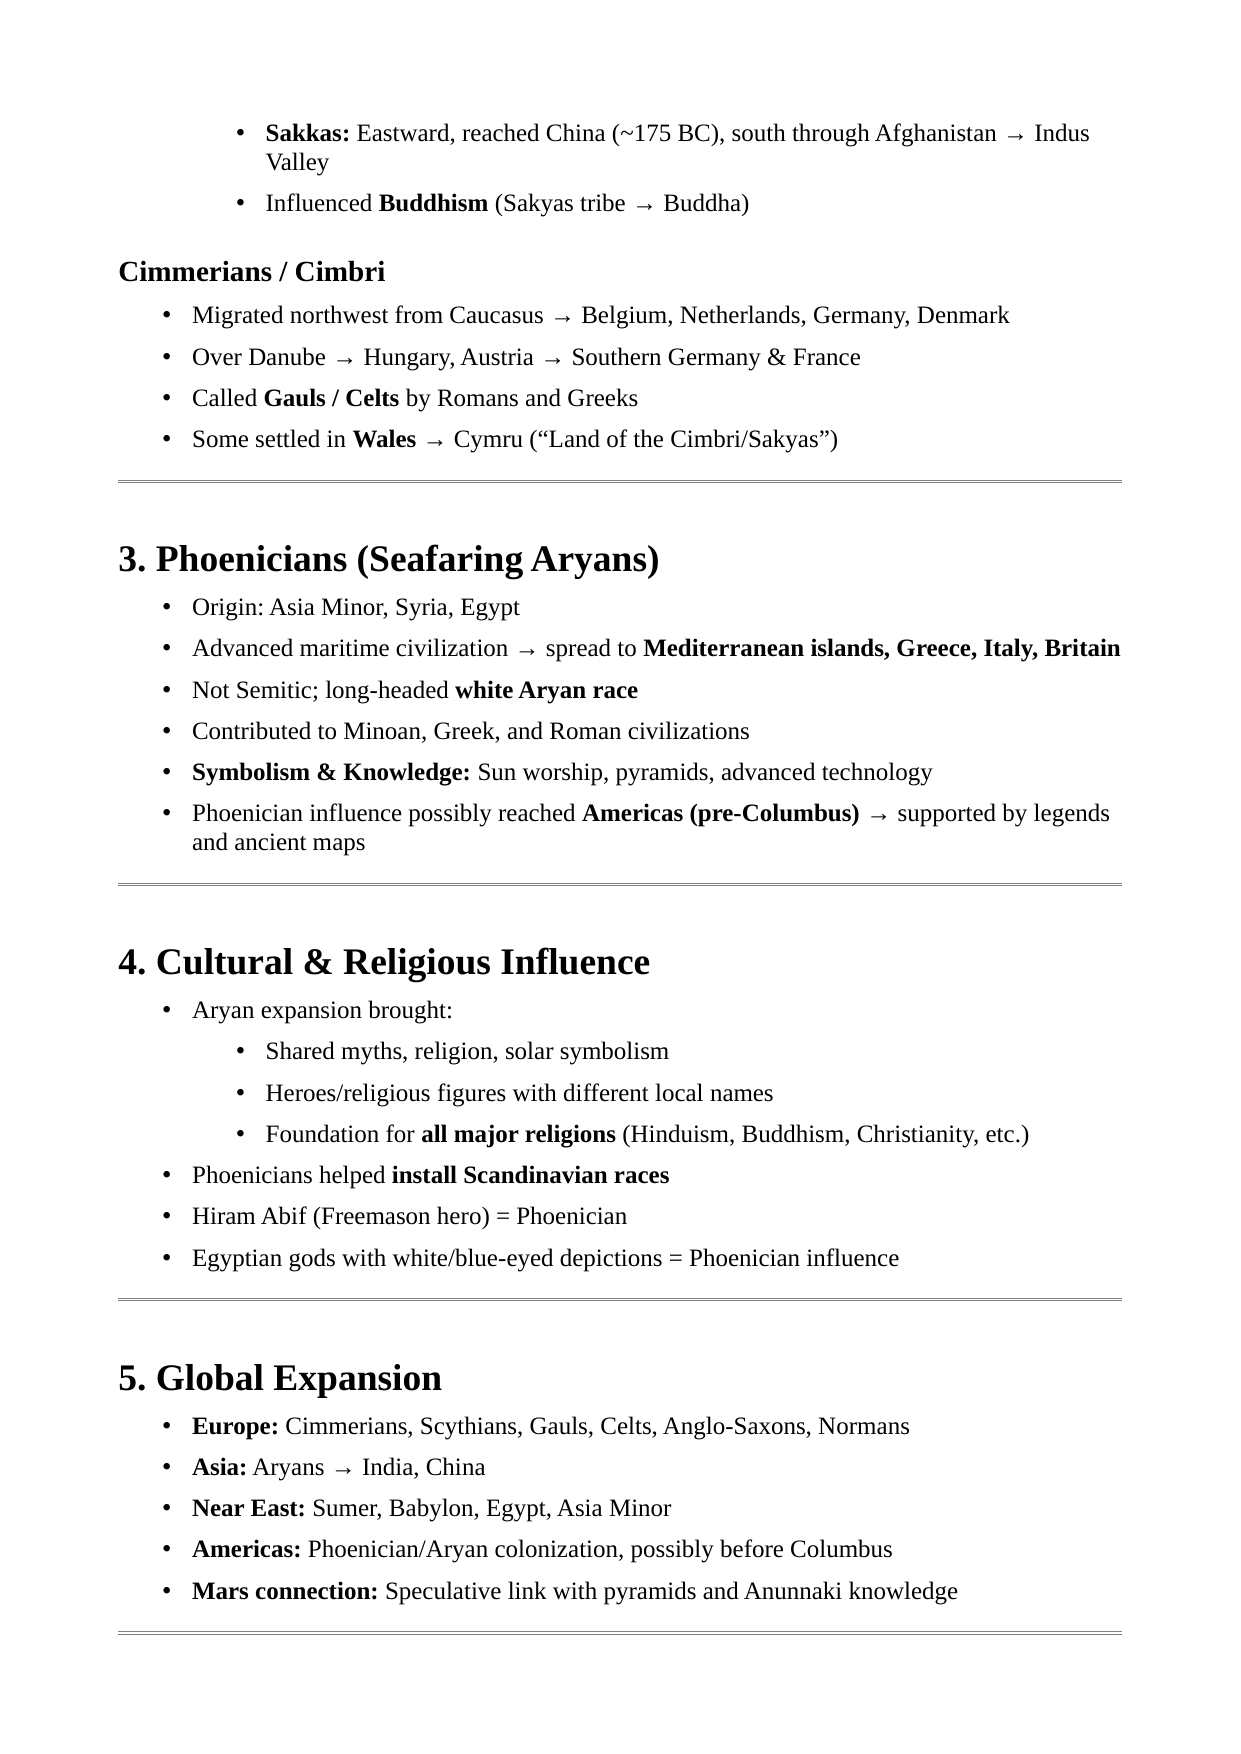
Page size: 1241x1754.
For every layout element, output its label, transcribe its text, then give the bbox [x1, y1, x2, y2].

subtitle 4. Cultural & Religious Influence [118, 939, 1122, 983]
list Phoenicians helped install Scandinavian races [162, 1160, 1122, 1189]
list Sakkas: Eastward, reached China (~175 BC), south through Afghanistan → Indus Valley [236, 118, 1122, 176]
list Symbolism & Knowledge: Sun worship, pyramids, advanced technology [162, 757, 1122, 786]
list Contributed to Minoan, Greek, and Roman civilizations [162, 716, 1122, 745]
subtitle 5. Global Expansion [118, 1355, 1122, 1398]
list Aryan expansion brought: [162, 995, 1122, 1024]
list Phoenician influence possibly reached Americas (pre-Columbus) → supported by legends and ancient maps [162, 798, 1122, 856]
list Heroes/religious figures with different local names [236, 1078, 1122, 1106]
list Over Danube → Hungary, Austria → Southern Germany & France [162, 342, 1122, 370]
list Europe: Cimmerians, Scythians, Gauls, Celts, Anglo-Saxons, Normans [162, 1411, 1122, 1439]
list Migrated northwest from Caucasus → Belgium, Netherlands, Germany, Denmark [162, 300, 1122, 329]
list Called Gauls / Celts by Romans and Greeks [162, 383, 1122, 412]
list Advanced maritime civilization → spread to Mediterranean islands, Greece, Italy, Britain [162, 633, 1122, 662]
list Origin: Asia Minor, Syria, Egypt [162, 592, 1122, 621]
list Foundation for all major religions (Hinduism, Buddhism, Christianity, etc.) [236, 1119, 1122, 1148]
list Asia: Aryans → India, China [162, 1452, 1122, 1481]
list Influenced Buddhism (Sakyas tribe → Buddha) [236, 188, 1122, 217]
list Not Semitic; long-headed white Aryan race [162, 675, 1122, 703]
subtitle 3. Phoenicians (Seafaring Aryans) [118, 537, 1122, 580]
list Americas: Phoenician/Aryan colonization, possibly before Columbus [162, 1534, 1122, 1563]
list Shared myths, religion, solar symbolism [236, 1036, 1122, 1065]
subtitle Cimmerians / Cimbri [118, 254, 1122, 288]
list Egyptian gods with white/blue-eyed depictions = Phoenician influence [162, 1243, 1122, 1271]
list Near East: Sumer, Babylon, Egypt, Asia Minor [162, 1493, 1122, 1522]
list Mars connection: Speculative link with pyramids and Anunnaki knowledge [162, 1576, 1122, 1604]
list Hiram Abif (Freemason hero) = Phoenician [162, 1201, 1122, 1230]
list Some settled in Wales → Cymru (“Land of the Cimbri/Sakyas”) [162, 424, 1122, 453]
